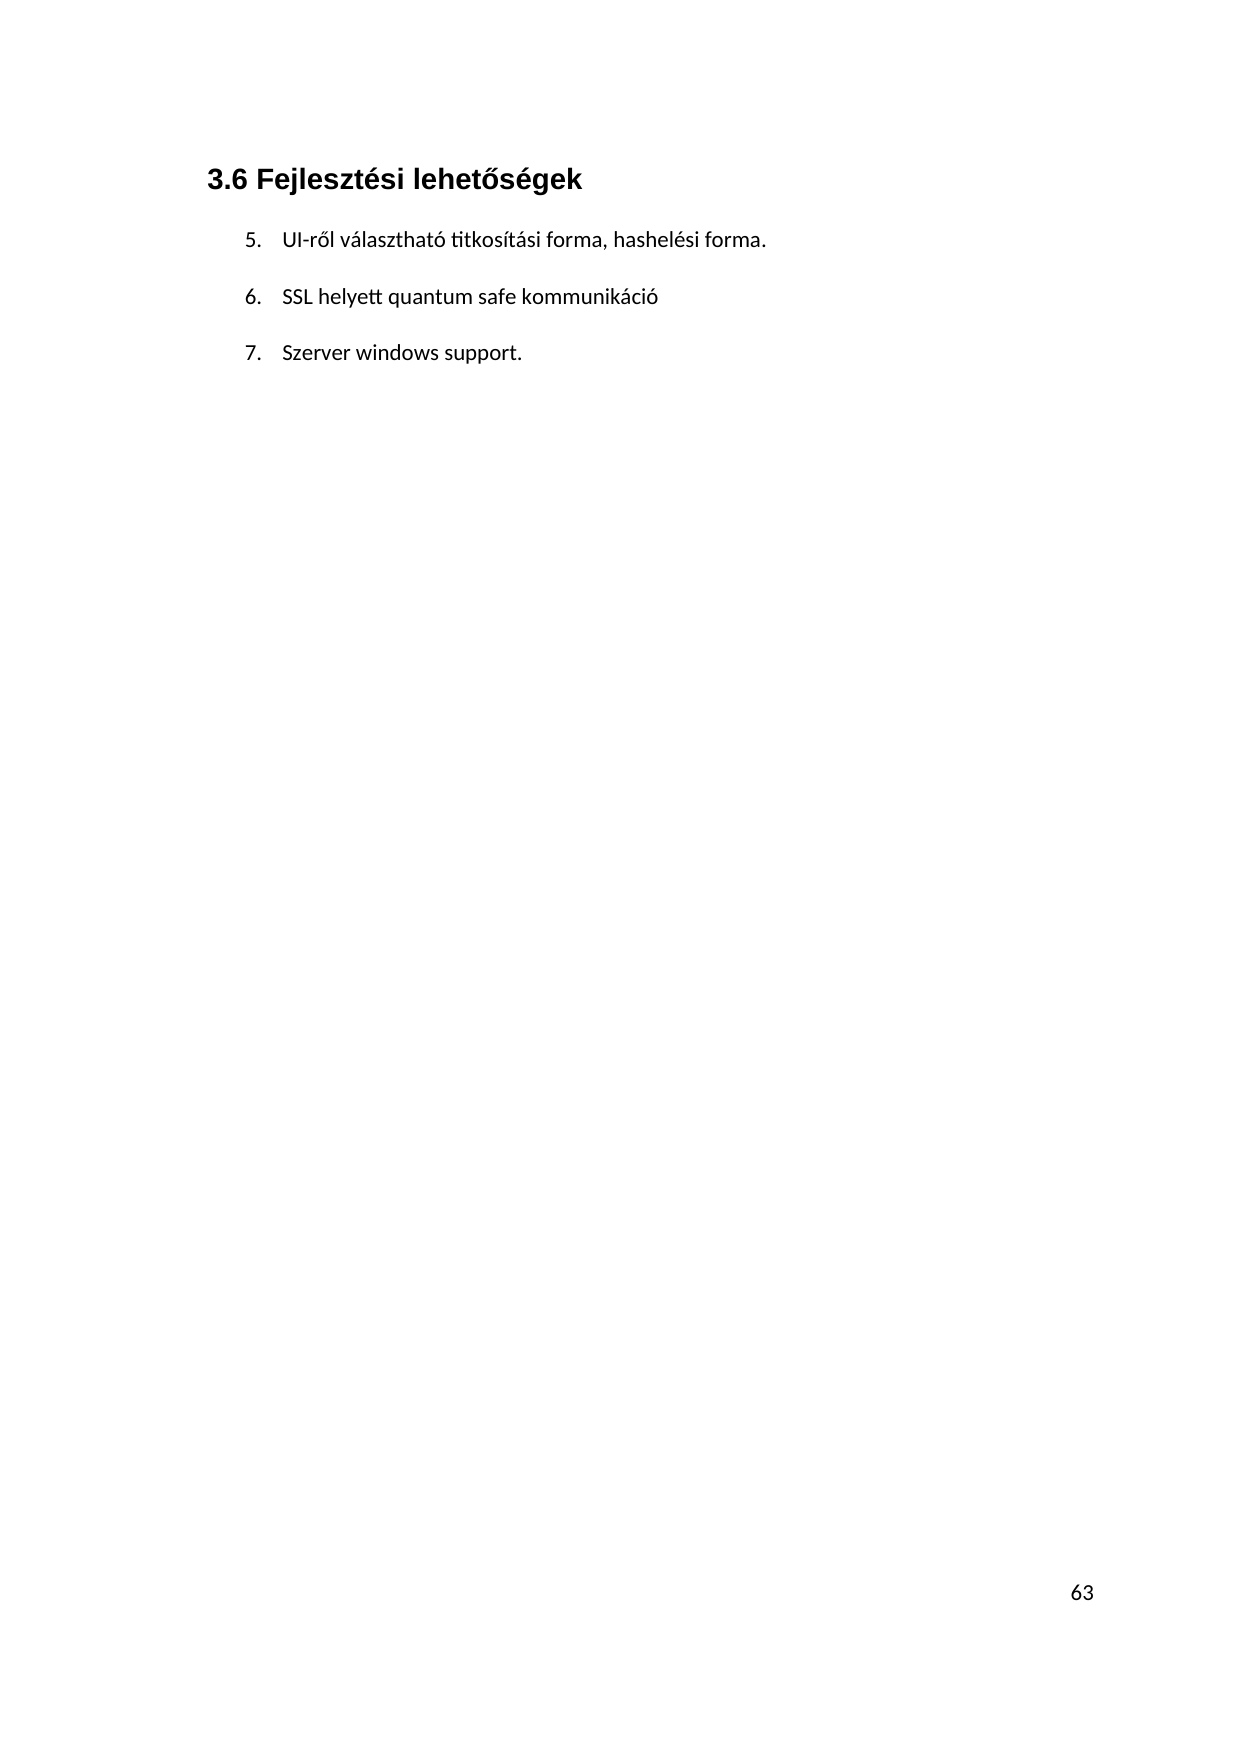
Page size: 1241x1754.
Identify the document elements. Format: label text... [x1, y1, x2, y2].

list Szerver windows support. [244, 338, 1093, 366]
list SSL helyett quantum safe kommunikáció [244, 282, 1093, 310]
list UI-ről választható titkosítási forma, hashelési forma. [244, 225, 1093, 253]
